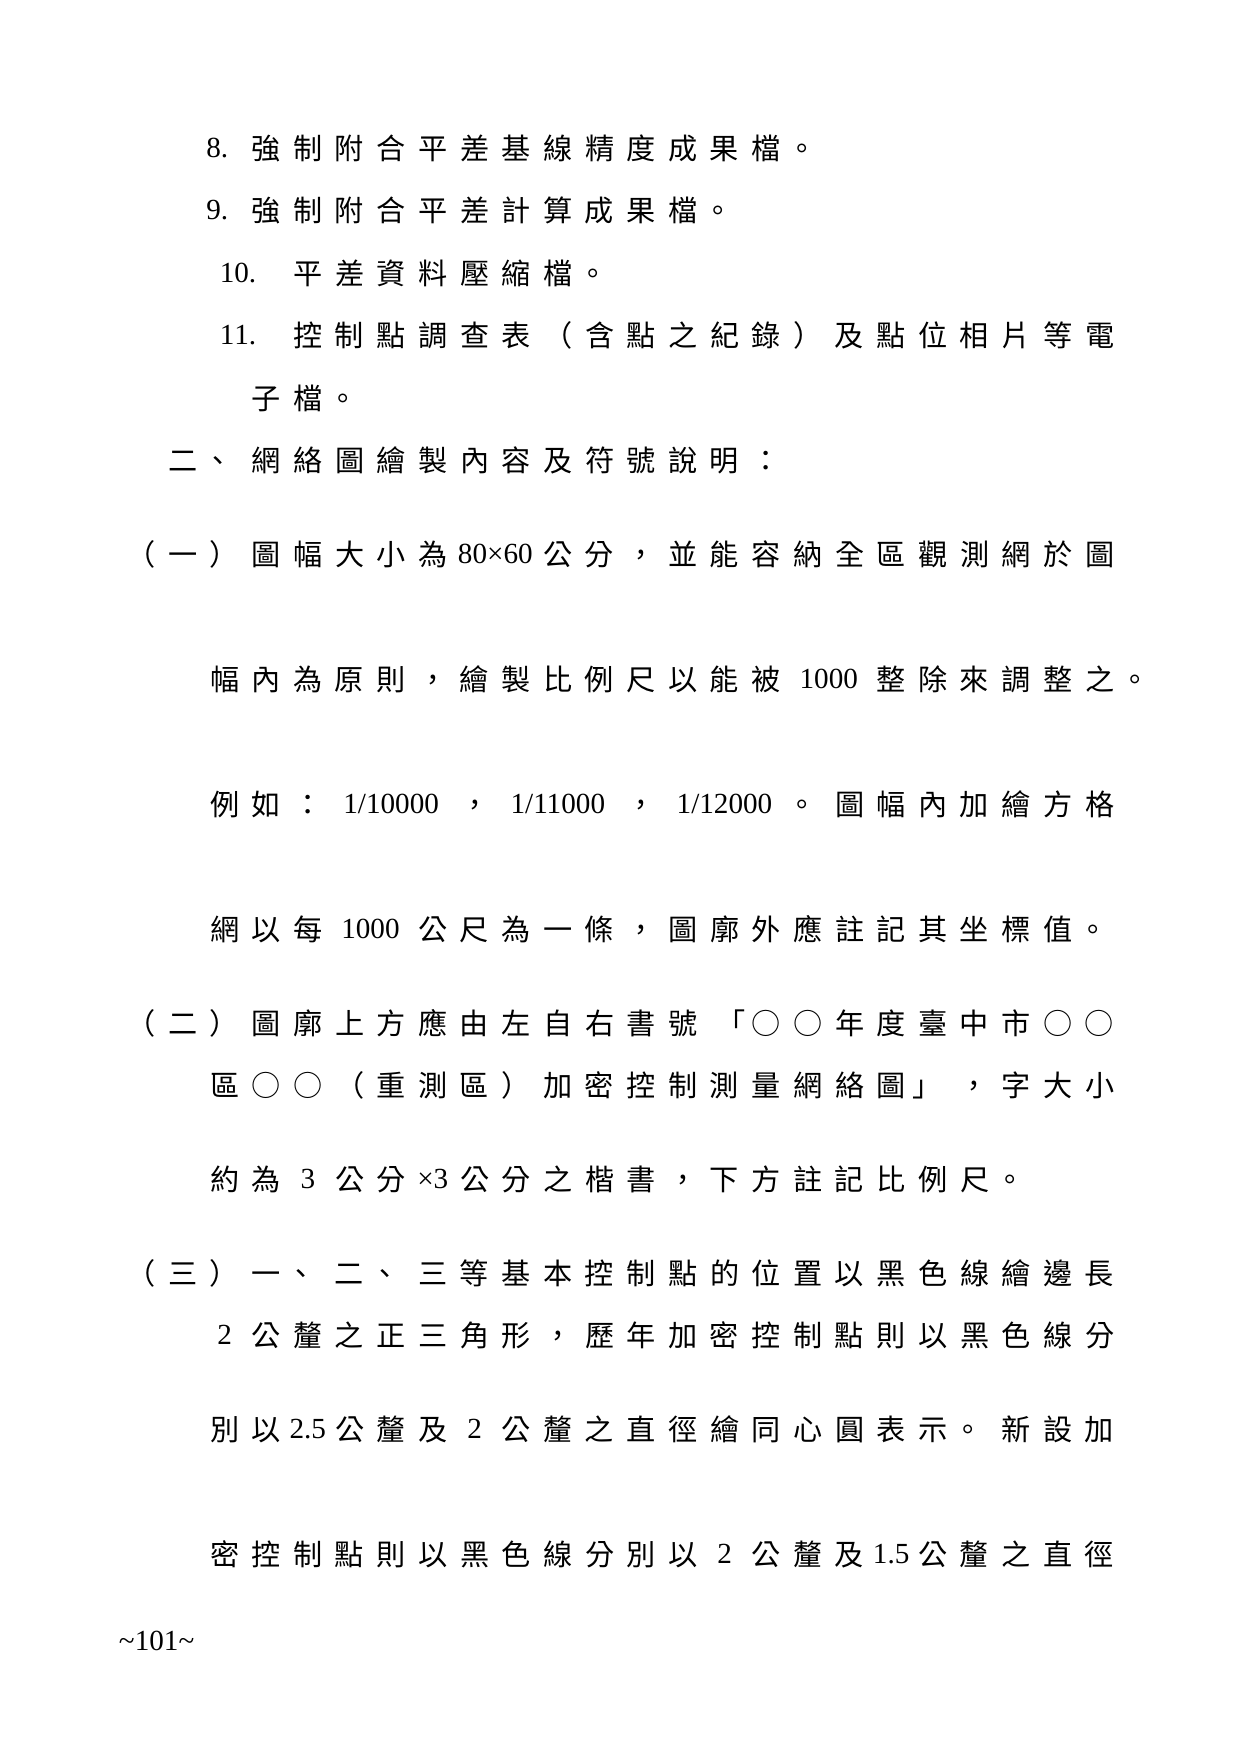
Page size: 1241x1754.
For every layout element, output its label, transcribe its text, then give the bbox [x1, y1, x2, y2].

text 8. 強制附合平差基線精度成果檔。 [176, 105, 1120, 167]
text 二、網絡圖繪製內容及符號說明： [122, 417, 1120, 480]
text 9. 強制附合平差計算成果檔。 [176, 167, 1120, 230]
text 10. 平差資料壓縮檔。 [176, 230, 1120, 292]
text 11. 控制點調查表（含點之紀錄）及點位相片等電子檔。 [176, 292, 1120, 417]
text （一）圖幅大小為80×60公分，並能容納全區觀測網於圖幅內為原則，繪製比例尺以能被1000整除來調整之。例如：1/10000，1/11000，1/12000。圖幅內加繪方格網以每1000公尺為一條，圖廓外應註記其坐標值。 [120, 480, 1120, 980]
text （三）一、二、三等基本控制點的位置以黑色線繪邊長2公釐之正三角形，歷年加密控制點則以黑色線分別以2.5公釐及2公釐之直徑繪同心圓表示。新設加密控制點則以黑色線分別以2公釐及1.5公釐之直徑 [120, 1230, 1120, 1605]
text （二）圖廓上方應由左自右書號「○○年度臺中市○○區○○（重測區）加密控制測量網絡圖」，字大小約為3公分×3公分之楷書，下方註記比例尺。 [120, 980, 1120, 1230]
